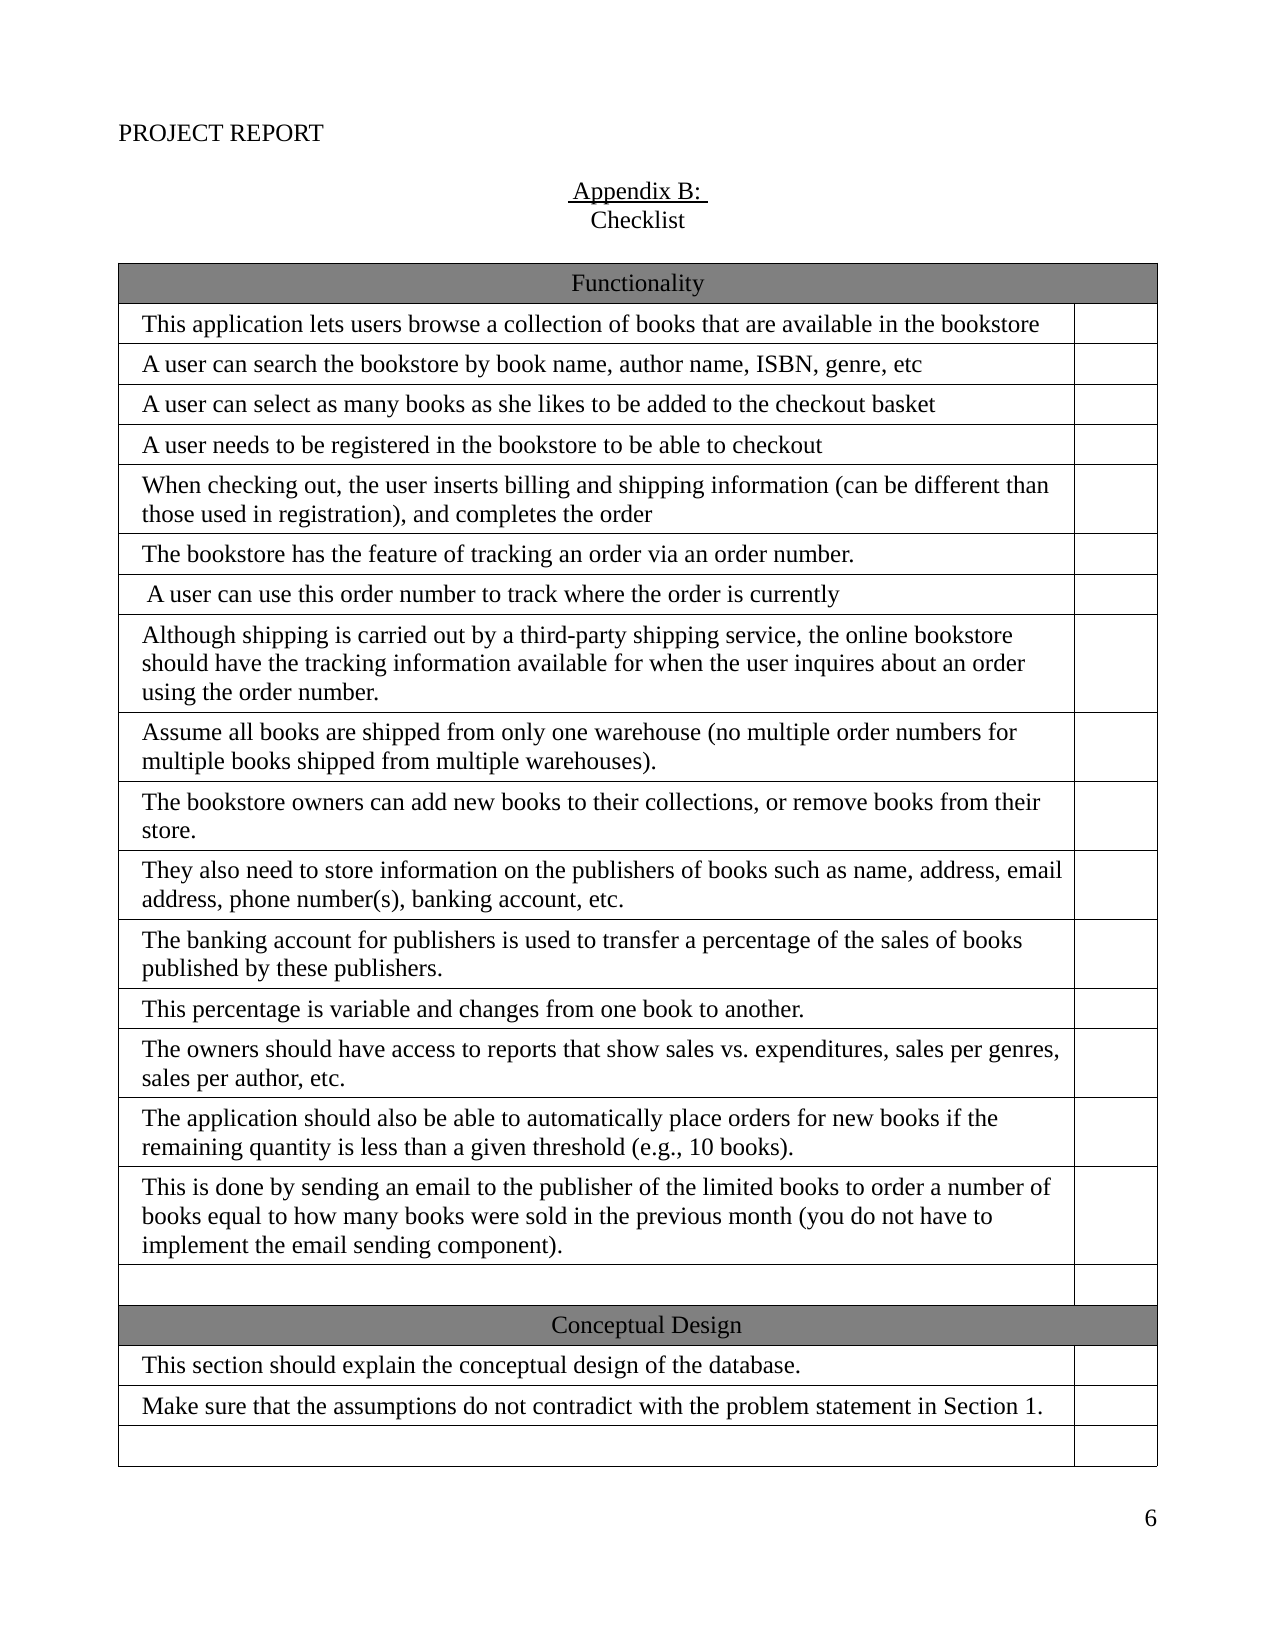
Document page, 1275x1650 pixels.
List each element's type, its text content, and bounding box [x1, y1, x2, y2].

table_cell [1075, 304, 1157, 343]
table_cell This section should explain the conceptual design of the database. [119, 1346, 1074, 1385]
table_cell [1075, 1386, 1157, 1425]
table_cell Make sure that the assumptions do not contradict with the problem statement in Section 1. [119, 1386, 1074, 1425]
table_cell A user needs to be registered in the bookstore to be able to checkout [119, 425, 1074, 464]
table_cell [1075, 615, 1157, 712]
table_cell [1075, 713, 1157, 781]
table_cell [1075, 534, 1157, 573]
table_cell The application should also be able to automatically place orders for new books if the remaining quantity is less than a given threshold (e.g., 10 books). [119, 1098, 1074, 1166]
table_cell [1075, 989, 1157, 1028]
table_cell The owners should have access to reports that show sales vs. expenditures, sales per genres, sales per author, etc. [119, 1029, 1074, 1097]
table_cell A user can search the bookstore by book name, author name, ISBN, genre, etc [119, 344, 1074, 383]
table_cell [1075, 782, 1157, 850]
table_cell They also need to store information on the publishers of books such as name, address, email address, phone number(s), banking account, etc. [119, 851, 1074, 919]
table_cell [1075, 385, 1157, 424]
table_cell [1075, 1346, 1157, 1385]
table_cell [1075, 851, 1157, 919]
table_cell [1075, 344, 1157, 383]
table_cell This is done by sending an email to the publisher of the limited books to order a number of books equal to how many books were sold in the previous month (you do not have to implement the email sending component). [119, 1167, 1074, 1264]
table_cell A user can select as many books as she likes to be added to the checkout basket [119, 385, 1074, 424]
table_cell Although shipping is carried out by a third-party shipping service, the online bookstore should have the tracking information available for when the user inquires about an order using the order number. [119, 615, 1074, 712]
table_cell [1075, 1167, 1157, 1264]
table_cell [119, 1265, 1074, 1304]
table_cell [1075, 575, 1157, 614]
table_cell This percentage is variable and changes from one book to another. [119, 989, 1074, 1028]
table_cell [1075, 1029, 1157, 1097]
text Checklist [118, 205, 1157, 234]
table_cell When checking out, the user inserts billing and shipping information (can be different than those used in registration), and completes the order [119, 465, 1074, 533]
table_cell [119, 1426, 1074, 1466]
table_cell This application lets users browse a collection of books that are available in the bookstore [119, 304, 1074, 343]
table_cell Conceptual Design [119, 1306, 1157, 1345]
table_cell [1075, 425, 1157, 464]
table_cell The bookstore has the feature of tracking an order via an order number. [119, 534, 1074, 573]
table_header Functionality [119, 264, 1157, 303]
table_cell [1075, 1426, 1157, 1466]
table_cell [1075, 465, 1157, 533]
table_cell [1075, 1265, 1157, 1304]
text Appendix B: [118, 176, 1157, 205]
table_cell [1075, 920, 1157, 988]
table_cell The bookstore owners can add new books to their collections, or remove books from their store. [119, 782, 1074, 850]
table_cell The banking account for publishers is used to transfer a percentage of the sales of books published by these publishers. [119, 920, 1074, 988]
table_cell Assume all books are shipped from only one warehouse (no multiple order numbers for multiple books shipped from multiple warehouses). [119, 713, 1074, 781]
table_cell A user can use this order number to track where the order is currently [119, 575, 1074, 614]
table_cell [1075, 1098, 1157, 1166]
